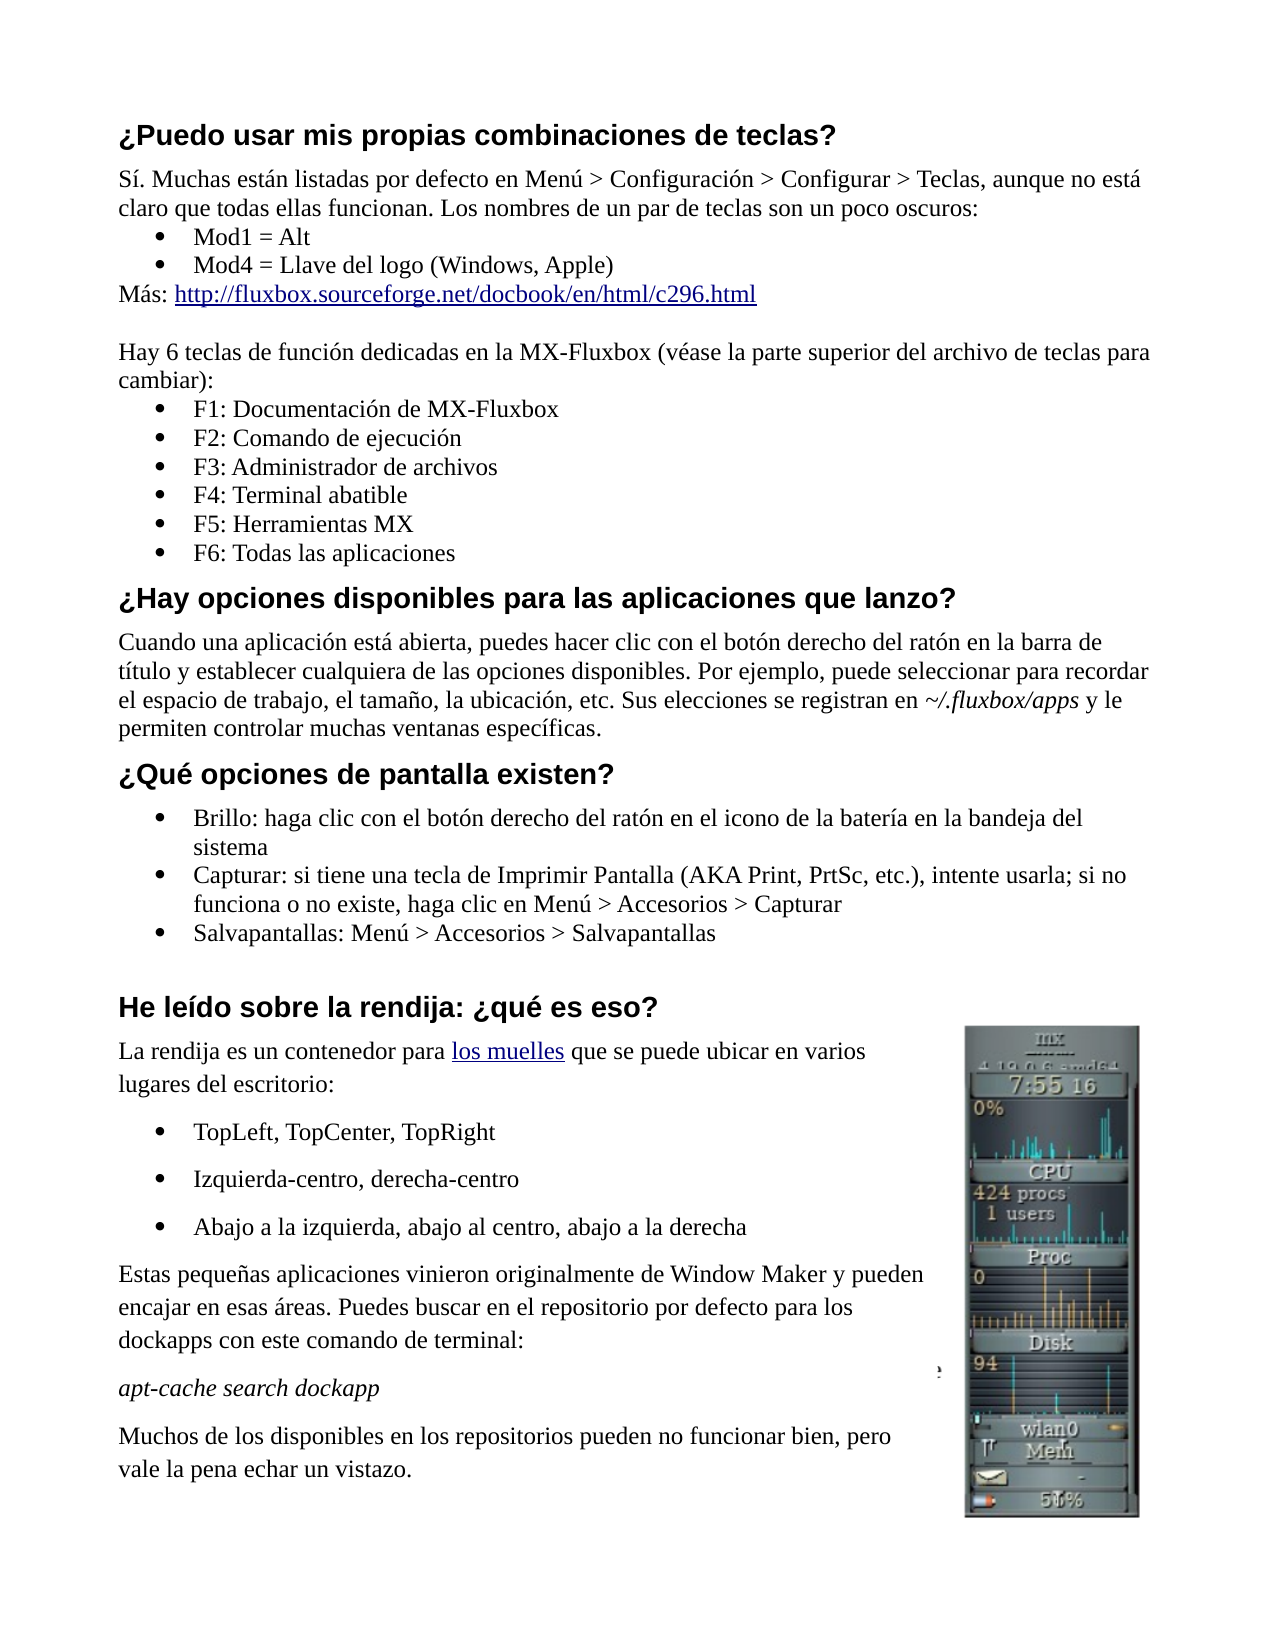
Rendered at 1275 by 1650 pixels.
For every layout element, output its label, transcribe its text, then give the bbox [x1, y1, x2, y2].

list Salvapantallas: Menú > Accesorios > Salvapantallas [156, 918, 1157, 947]
list Mod4 = Llave del logo (Windows, Apple) [156, 250, 1157, 279]
text apt-cache search dockapp [118, 1373, 937, 1402]
text La rendija es un contenedor para los muelles que se puede ubicar en varios lugares del escritorio: [118, 1036, 937, 1098]
list F4: Terminal abatible [156, 480, 1157, 509]
text Muchos de los disponibles en los repositorios pueden no funcionar bien, pero vale la pena echar un vistazo. [118, 1421, 937, 1482]
text Hay 6 teclas de función dedicadas en la MX-Fluxbox (véase la parte superior del archivo de teclas para cambiar): [118, 337, 1157, 394]
picture [937, 1007, 1155, 1527]
list F1: Documentación de MX-Fluxbox [156, 394, 1157, 423]
list Abajo a la izquierda, abajo al centro, abajo a la derecha [156, 1212, 937, 1241]
list Mod1 = Alt [156, 222, 1157, 250]
subtitle He leído sobre la rendija: ¿qué es eso? [118, 990, 1157, 1023]
text Sí. Muchas están listadas por defecto en Menú > Configuración > Configurar > Teclas, aunque no está claro que todas ellas funcionan. Los nombres de un par de teclas son un poco oscuros: [118, 164, 1157, 222]
subtitle ¿Hay opciones disponibles para las aplicaciones que lanzo? [118, 581, 1157, 615]
list F3: Administrador de archivos [156, 452, 1157, 480]
list F6: Todas las aplicaciones [156, 538, 1157, 567]
list Brillo: haga clic con el botón derecho del ratón en el icono de la batería en la bandeja del sistema [156, 803, 1157, 860]
subtitle ¿Qué opciones de pantalla existen? [118, 757, 1157, 790]
list Capturar: si tiene una tecla de Imprimir Pantalla (AKA Print, PrtSc, etc.), intente usarla; si no funciona o no existe, haga clic en Menú > Accesorios > Capturar [156, 860, 1157, 918]
list F2: Comando de ejecución [156, 423, 1157, 452]
text Cuando una aplicación está abierta, puedes hacer clic con el botón derecho del ratón en la barra de título y establecer cualquiera de las opciones disponibles. Por ejemplo, puede seleccionar para recordar el espacio de trabajo, el tamaño, la ubicación, etc. Sus elecciones se registran en ~/.fluxbox/apps y le permiten controlar muchas ventanas específicas. [118, 627, 1157, 742]
text Estas pequeñas aplicaciones vinieron originalmente de Window Maker y pueden encajar en esas áreas. Puedes buscar en el repositorio por defecto para los dockapps con este comando de terminal: [118, 1259, 937, 1354]
subtitle ¿Puedo usar mis propias combinaciones de teclas? [118, 118, 1157, 152]
text Más: http://fluxbox.sourceforge.net/docbook/en/html/c296.html [118, 279, 1157, 308]
list F5: Herramientas MX [156, 509, 1157, 538]
list Izquierda-centro, derecha-centro [156, 1164, 937, 1193]
list TopLeft, TopCenter, TopRight [156, 1117, 937, 1145]
